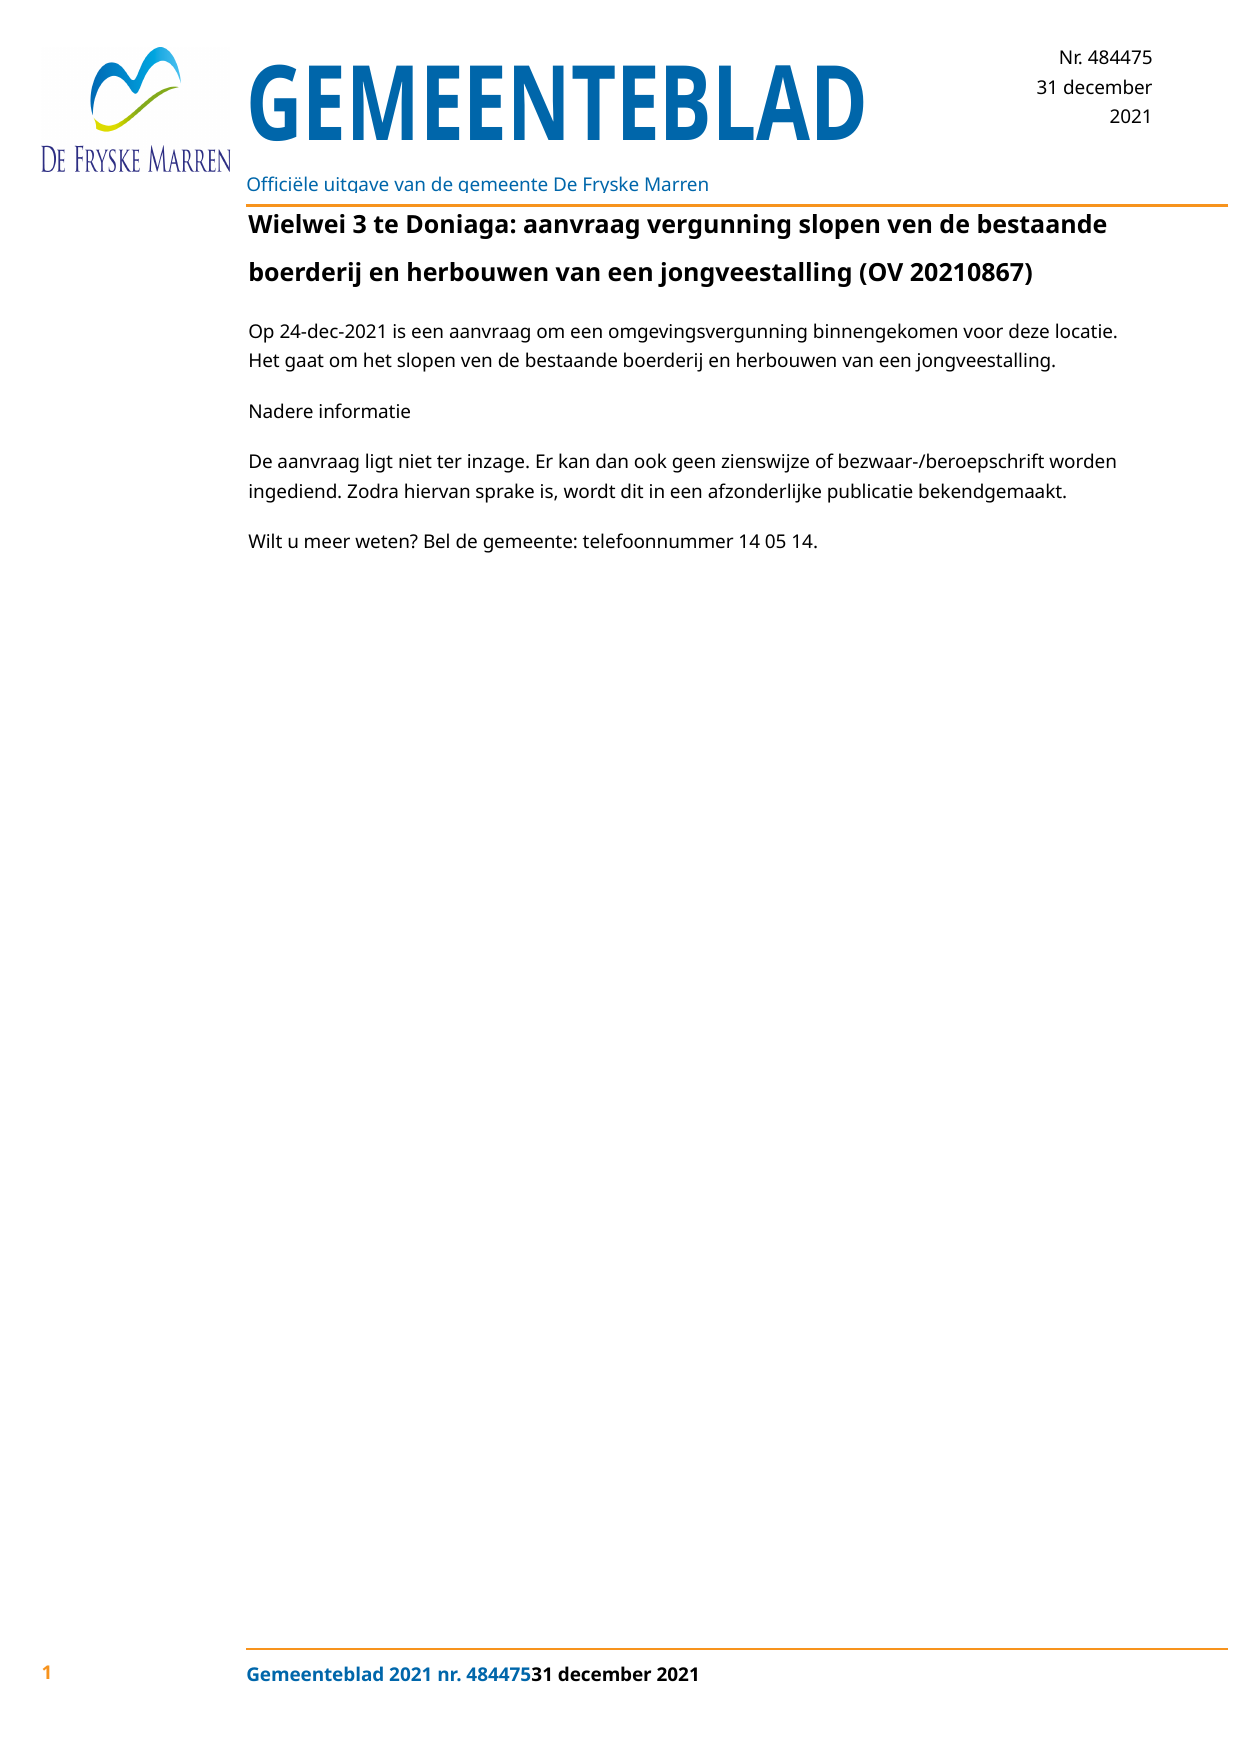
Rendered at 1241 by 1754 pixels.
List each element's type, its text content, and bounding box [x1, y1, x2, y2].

text Op 24-dec-2021 is een aanvraag om een omgevingsvergunning binnengekomen voor deze locatie. Het gaat om het slopen ven de bestaande boerderij en herbouwen van een jongveestalling. [248, 318, 1152, 373]
text Wielwei 3 te Doniaga: aanvraag vergunning slopen ven de bestaande boerderij en herbouwen van een jongveestalling (OV 20210867) [248, 207, 1152, 288]
picture [41, 47, 231, 172]
text Nadere informatie [248, 398, 1152, 424]
text De aanvraag ligt niet ter inzage. Er kan dan ook geen zienswijze of bezwaar-/beroepschrift worden ingediend. Zodra hiervan sprake is, wordt dit in een afzonderlijke publicatie bekendgemaakt. [248, 448, 1152, 504]
text Wilt u meer weten? Bel de gemeente: telefoonnummer 14 05 14. [248, 528, 1152, 554]
